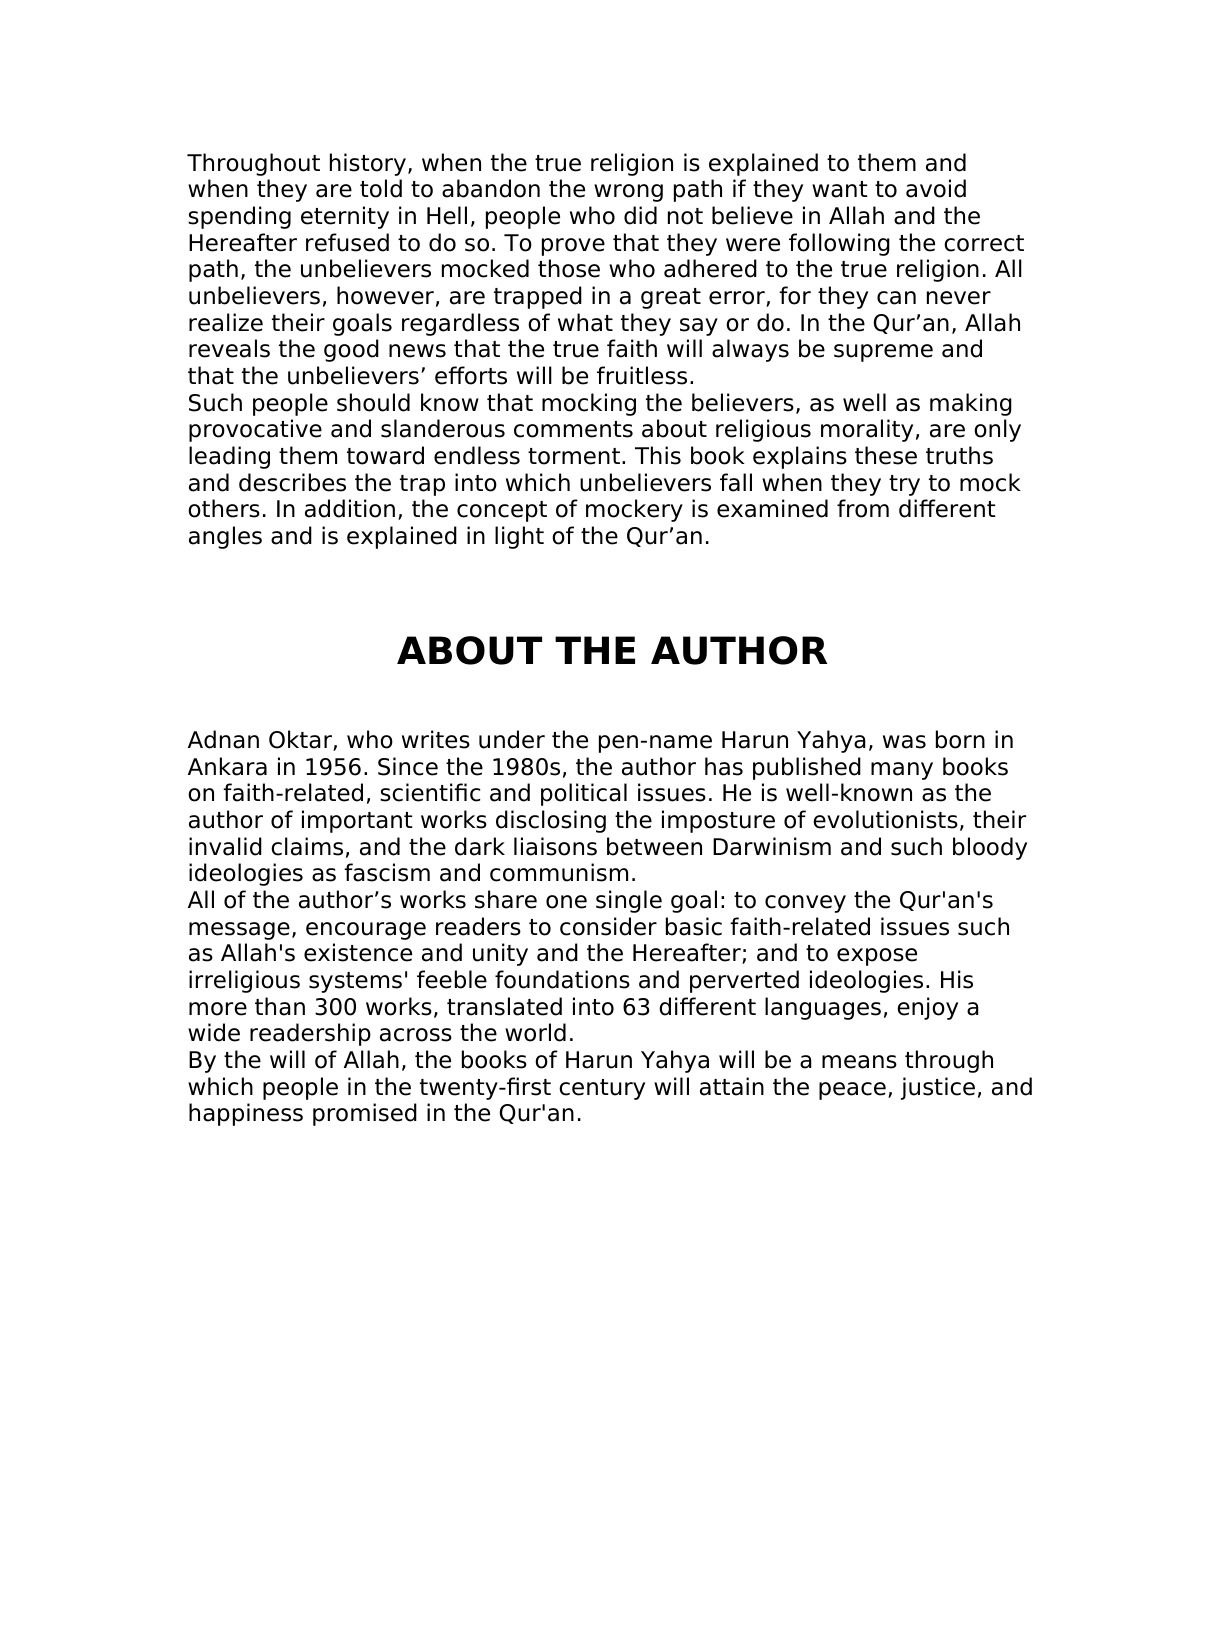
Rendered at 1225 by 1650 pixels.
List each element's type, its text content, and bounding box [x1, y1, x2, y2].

text ABOUT THE AUTHOR [187, 630, 1037, 674]
text Such people should know that mocking the believers, as well as making provocative and slanderous comments about religious morality, are only leading them toward endless torment. This book explains these truths and describes the trap into which unbelievers fall when they try to mock others. In addition, the concept of mockery is examined from different angles and is explained in light of the Qur’an. [187, 390, 1037, 550]
text Adnan Oktar, who writes under the pen-name Harun Yahya, was born in Ankara in 1956. Since the 1980s, the author has published many books on faith-related, scientific and political issues. He is well-known as the author of important works disclosing the imposture of evolutionists, their invalid claims, and the dark liaisons between Darwinism and such bloody ideologies as fascism and communism. [187, 727, 1037, 887]
text All of the author’s works share one single goal: to convey the Qur'an's message, encourage readers to consider basic faith-related issues such as Allah's existence and unity and the Hereafter; and to expose irreligious systems' feeble foundations and perverted ideologies. His more than 300 works, translated into 63 different languages, enjoy a wide readership across the world. [187, 887, 1037, 1047]
text By the will of Allah, the books of Harun Yahya will be a means through which people in the twenty-first century will attain the peace, justice, and happiness promised in the Qur'an. [187, 1047, 1037, 1127]
text Throughout history, when the true religion is explained to them and when they are told to abandon the wrong path if they want to avoid spending eternity in Hell, people who did not believe in Allah and the Hereafter refused to do so. To prove that they were following the correct path, the unbelievers mocked those who adhered to the true religion. All unbelievers, however, are trapped in a great error, for they can never realize their goals regardless of what they say or do. In the Qur’an, Allah reveals the good news that the true faith will always be supreme and that the unbelievers’ efforts will be fruitless. [187, 150, 1037, 390]
